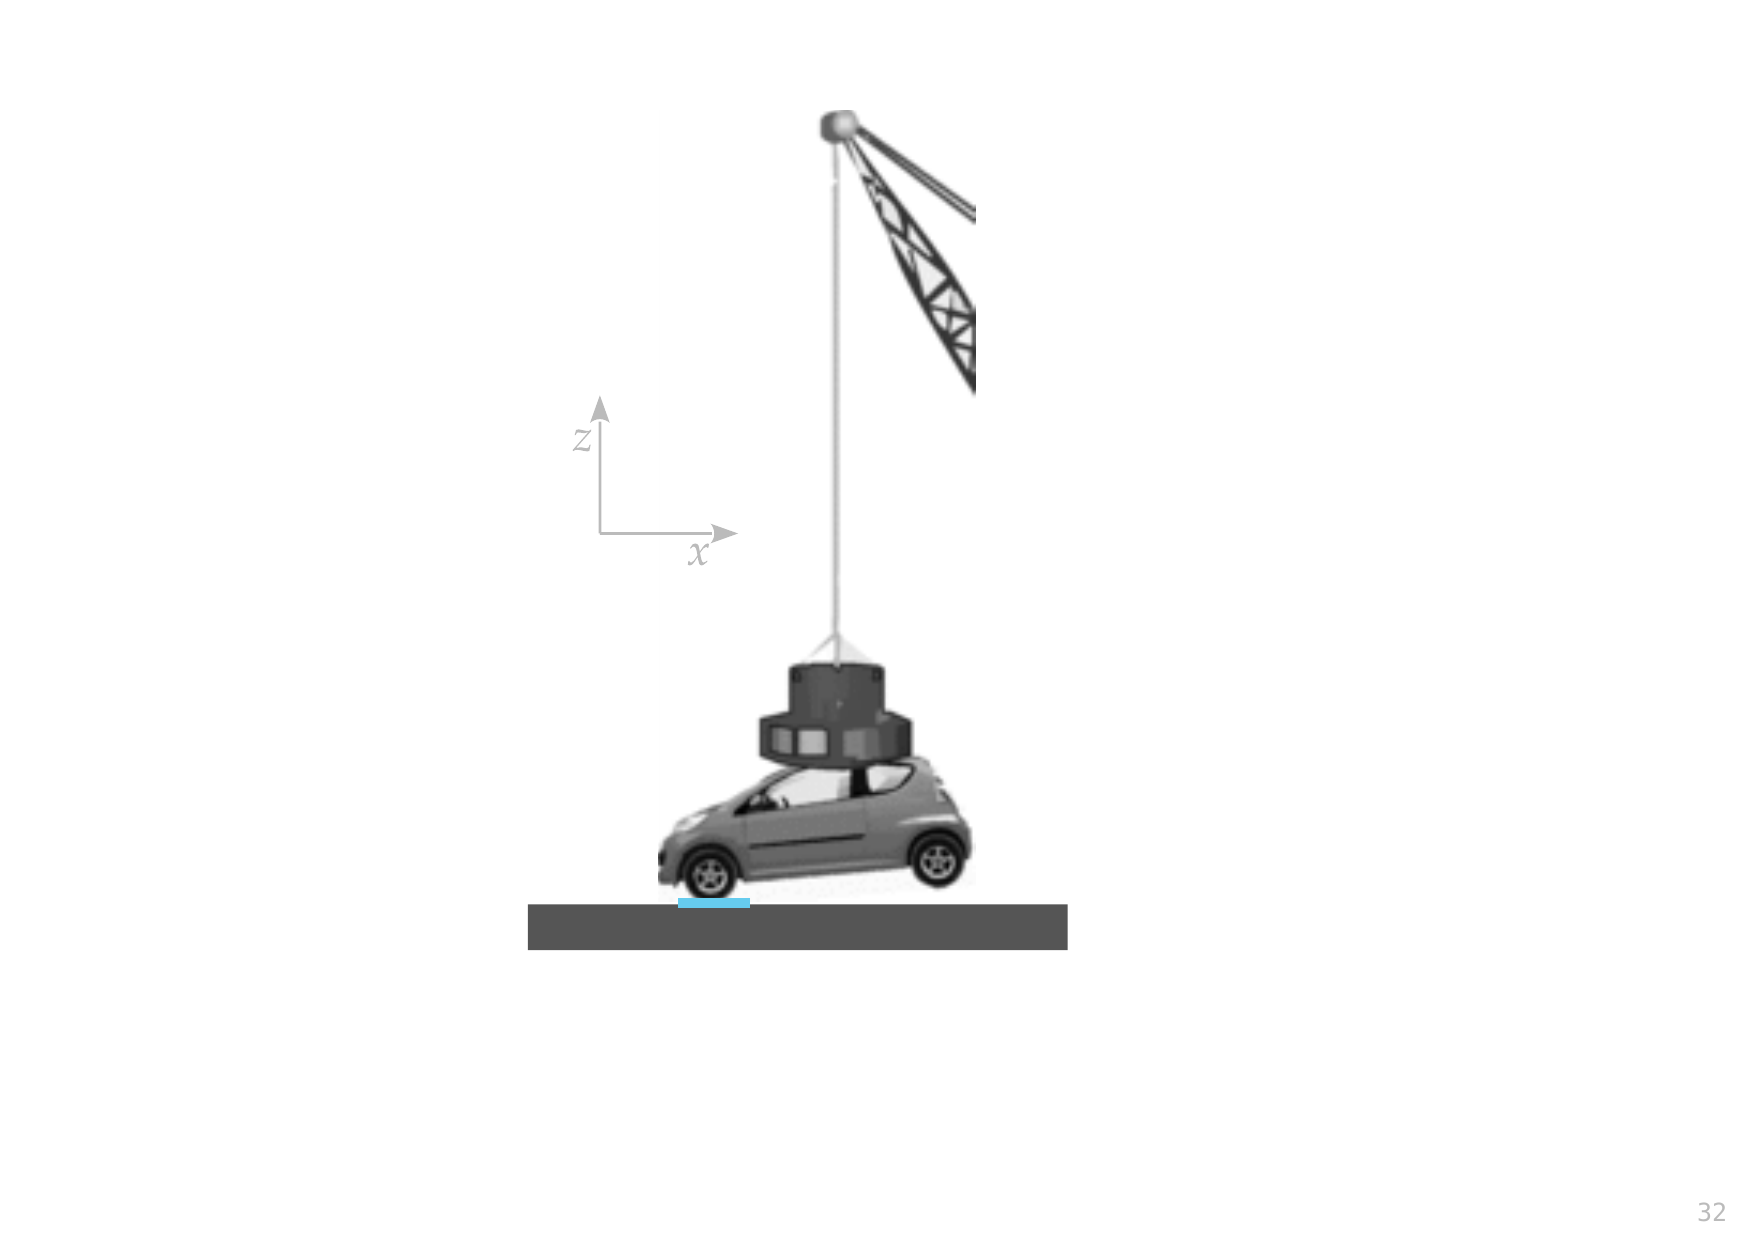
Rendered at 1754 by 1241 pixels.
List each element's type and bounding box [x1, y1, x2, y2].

text_box [598, 421, 712, 535]
text_box [572, 429, 592, 452]
text_box [687, 523, 739, 566]
text_box [590, 395, 610, 423]
picture [658, 110, 976, 902]
text_box [527, 904, 1068, 951]
